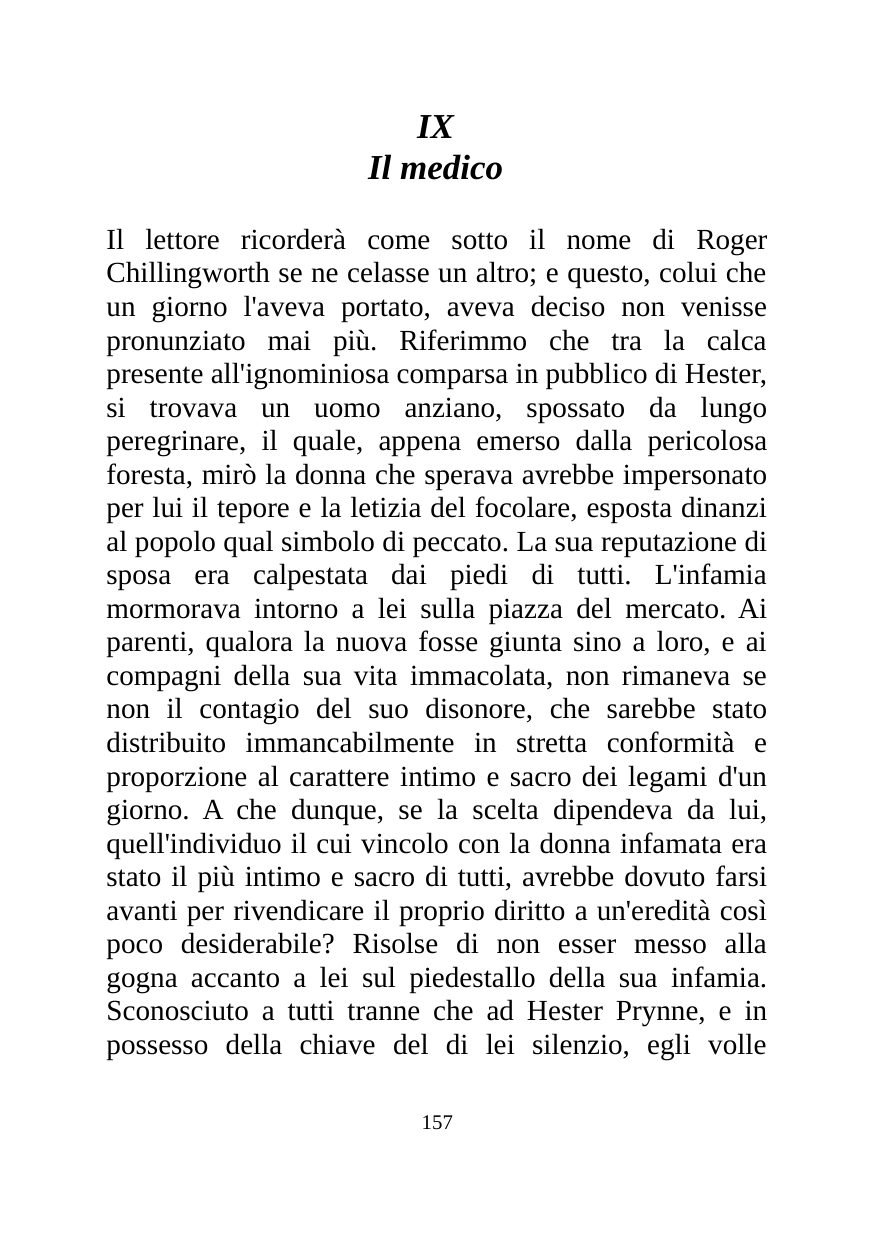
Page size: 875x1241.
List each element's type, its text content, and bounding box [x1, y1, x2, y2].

subtitle IX Il medico [106, 106, 768, 187]
text Il lettore ricorderà come sotto il nome di Roger Chillingworth se ne celasse un altro; e questo, colui che un giorno l'aveva portato, aveva deciso non venisse pronunziato mai più. Riferimmo che tra la calca presente all'ignominiosa comparsa in pubblico di Hester, si trovava un uomo anziano, spossato da lungo peregrinare, il quale, appena emerso dalla pericolosa foresta, mirò la donna che sperava avrebbe impersonato per lui il tepore e la letizia del focolare, esposta dinanzi al popolo qual simbolo di peccato. La sua reputazione di sposa era calpestata dai piedi di tutti. L'infamia mormorava intorno a lei sulla piazza del mercato. Ai parenti, qualora la nuova fosse giunta sino a loro, e ai compagni della sua vita immacolata, non rimaneva se non il contagio del suo disonore, che sarebbe stato distribuito immancabilmente in stretta conformità e proporzione al carattere intimo e sacro dei legami d'un giorno. A che dunque, se la scelta dipendeva da lui, quell'individuo il cui vincolo con la donna infamata era stato il più intimo e sacro di tutti, avrebbe dovuto farsi avanti per rivendicare il proprio diritto a un'eredità così poco desiderabile? Risolse di non esser messo alla gogna accanto a lei sul piedestallo della sua infamia. Sconosciuto a tutti tranne che ad Hester Prynne, e in possesso della chiave del di lei silenzio, egli volle [106, 222, 768, 1061]
